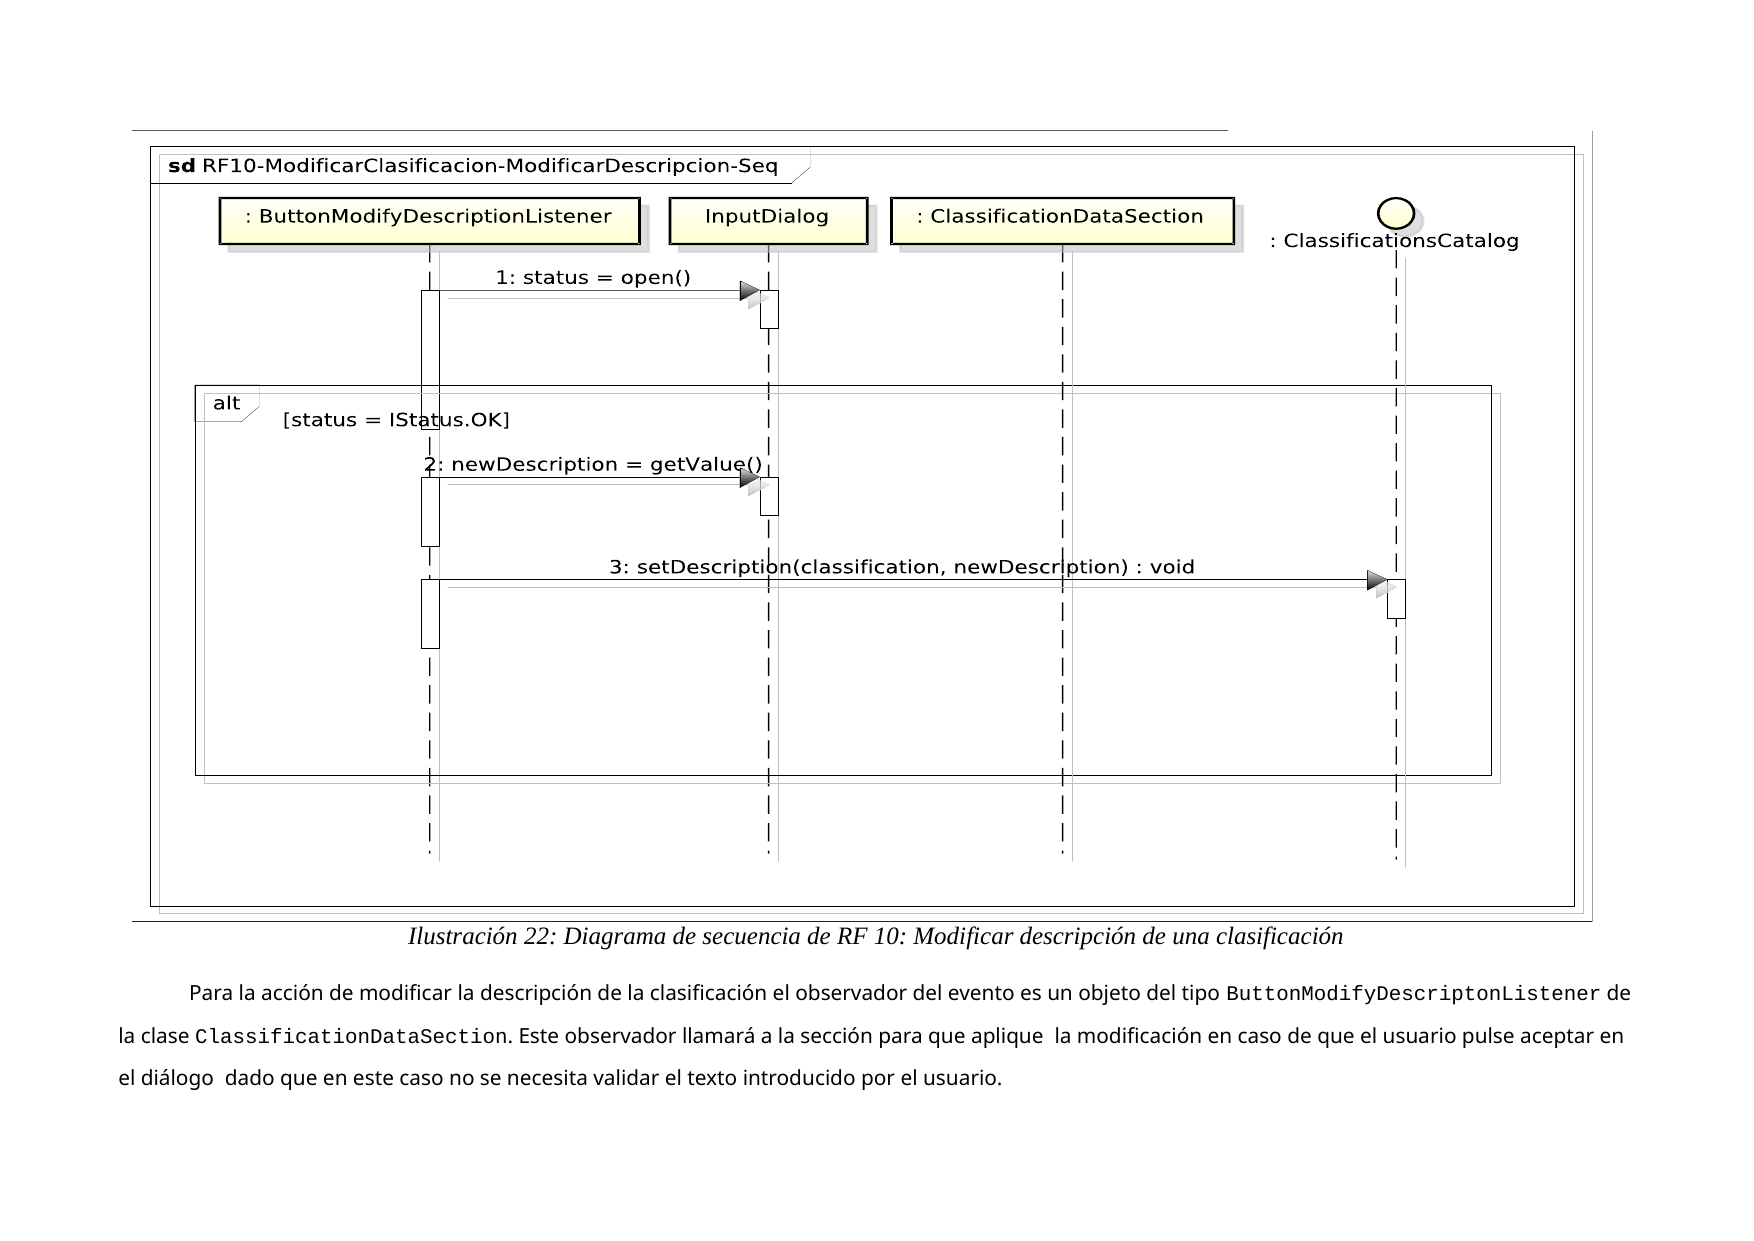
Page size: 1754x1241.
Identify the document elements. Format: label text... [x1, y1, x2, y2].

text Para la acción de modificar la descripción de la clasificación el observador del evento es un objeto del tipo ButtonModifyDescriptonListener de la clase ClassificationDataSection. Este observador llamará a la sección para que aplique la modificación en caso de que el usuario pulse aceptar en el diálogo dado que en este caso no se necesita validar el texto introducido por el usuario. [118, 118, 1636, 1092]
text Ilustración 22: Diagrama de secuencia de RF 10: Modificar descripción de una clasificación [132, 131, 1622, 950]
